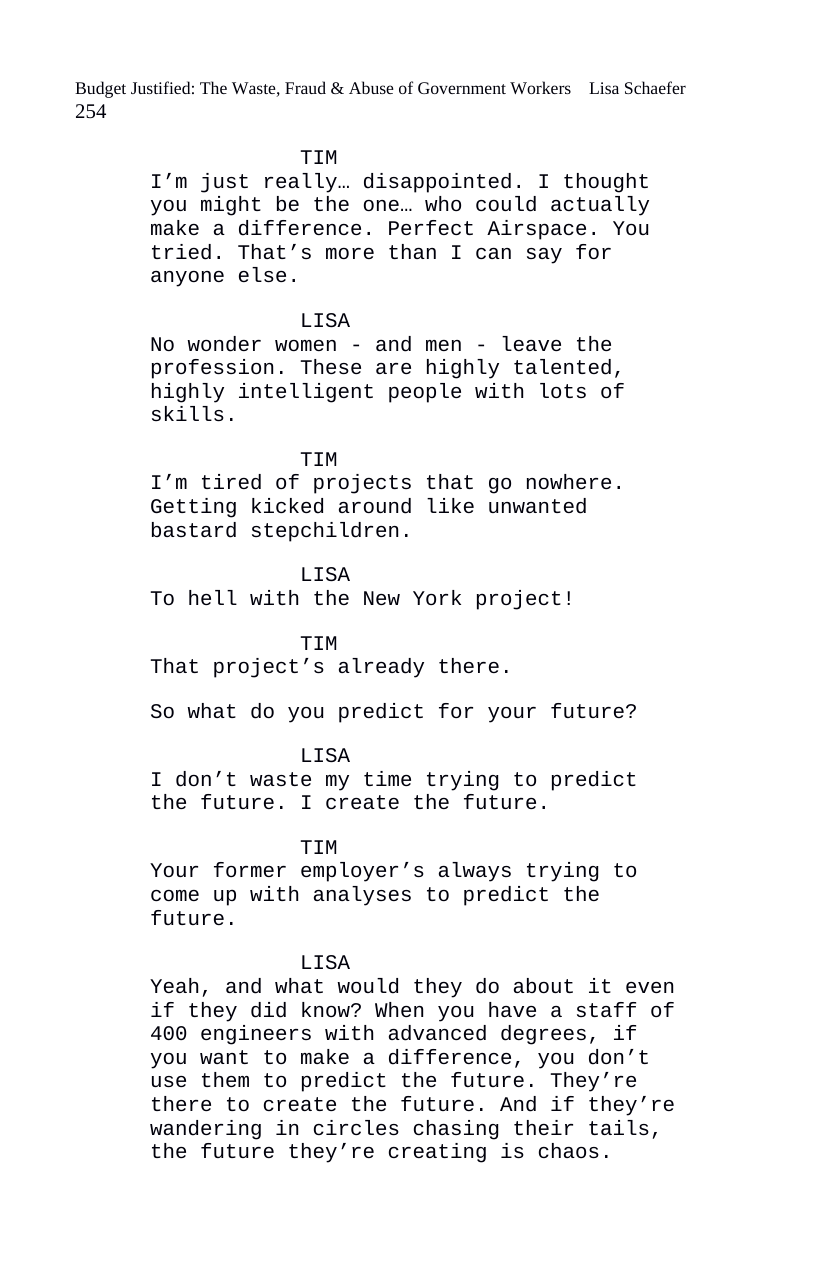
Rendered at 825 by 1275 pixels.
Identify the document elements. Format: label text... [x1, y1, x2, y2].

text Yeah, and what would they do about it even if they did know? When you have a staff of 400 engineers with advanced degrees, if you want to make a difference, you don’t use them to predict the future. They’re there to create the future. And if they’re wandering in circles chasing their tails, the future they’re creating is chaos. [150, 976, 675, 1165]
text TIM [75, 837, 750, 861]
text LISA [75, 745, 750, 769]
text I’m tired of projects that go nowhere. Getting kicked around like unwanted bastard stepchildren. [150, 473, 675, 543]
text Your former employer’s always trying to come up with analyses to predict the future. [150, 861, 675, 931]
text LISA [75, 952, 750, 976]
text No wonder women - and men - leave the profession. These are highly talented, highly intelligent people with lots of skills. [150, 333, 675, 428]
text I’m just really… disappointed. I thought you might be the one… who could actually make a difference. Perfect Airspace. You tried. That’s more than I can say for anyone else. [150, 171, 675, 289]
text TIM [75, 632, 750, 656]
text I don’t waste my time trying to predict the future. I create the future. [150, 769, 675, 816]
text LISA [75, 310, 750, 333]
text So what do you predict for your future? [150, 701, 675, 724]
text TIM [75, 147, 750, 171]
text LISA [75, 564, 750, 588]
text To hell with the New York project! [150, 588, 675, 612]
text TIM [75, 449, 750, 473]
text That project’s already there. [150, 656, 675, 680]
